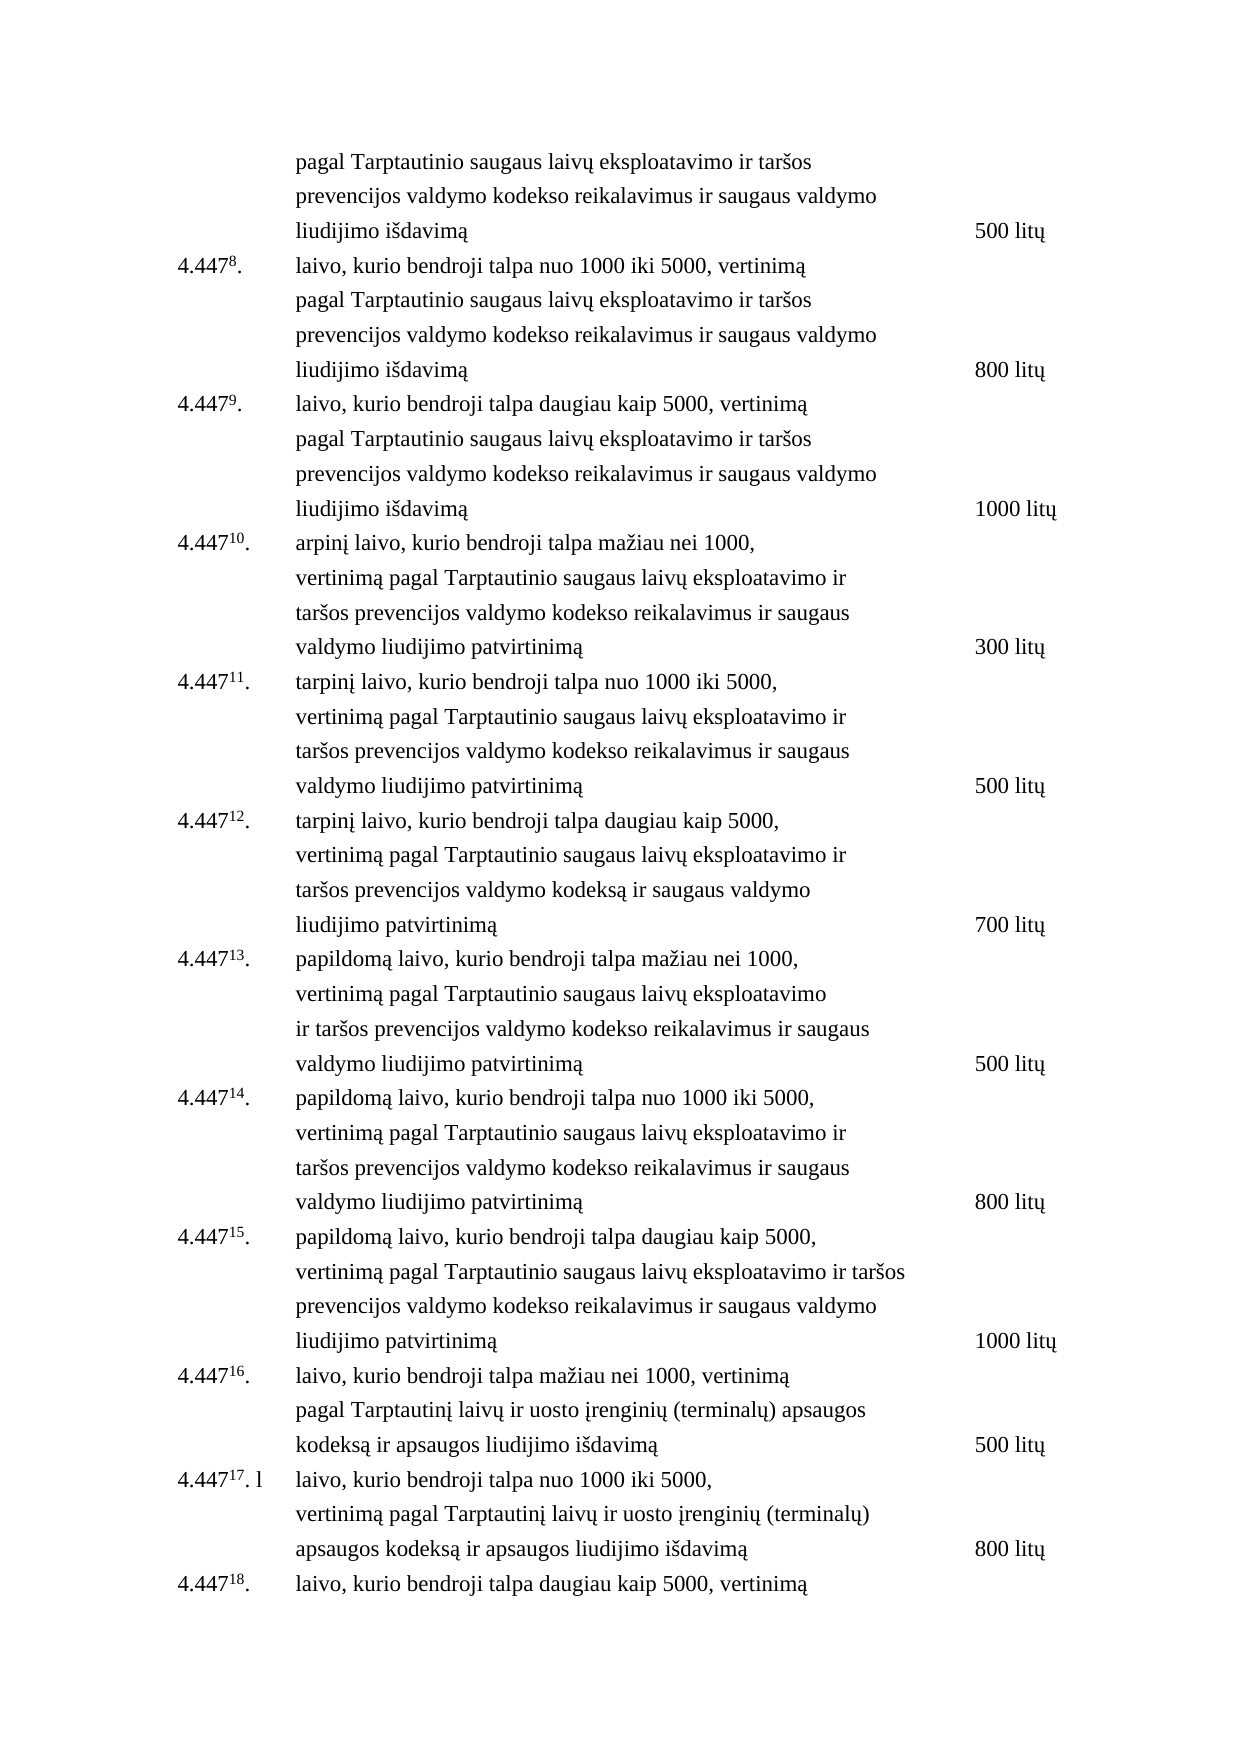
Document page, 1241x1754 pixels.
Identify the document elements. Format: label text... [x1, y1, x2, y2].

text 4.44718. laivo, kurio bendroji talpa daugiau kaip 5000, vertinimą [177, 1570, 1122, 1596]
text pagal Tarptautinio saugaus laivų eksploatavimo ir taršos [295, 425, 1122, 452]
text pagal Tarptautinį laivų ir uosto įrenginių (terminalų) apsaugos [295, 1396, 1122, 1423]
text 4.44715. papildomą laivo, kurio bendroji talpa daugiau kaip 5000, [177, 1223, 1122, 1249]
text liudijimo patvirtinimą 1000 litų [295, 1327, 1122, 1353]
text 4.44716. laivo, kurio bendroji talpa mažiau nei 1000, vertinimą [177, 1362, 1122, 1388]
text ir taršos prevencijos valdymo kodekso reikalavimus ir saugaus [295, 1015, 1122, 1041]
text liudijimo išdavimą 500 litų [295, 217, 1122, 243]
text vertinimą pagal Tarptautinio saugaus laivų eksploatavimo ir taršos [295, 1258, 1122, 1284]
text vertinimą pagal Tarptautinį laivų ir uosto įrenginių (terminalų) [295, 1501, 1122, 1527]
text taršos prevencijos valdymo kodeksą ir saugaus valdymo [295, 876, 1122, 902]
text prevencijos valdymo kodekso reikalavimus ir saugaus valdymo [295, 1292, 1122, 1319]
text valdymo liudijimo patvirtinimą 300 litų [295, 633, 1122, 660]
text liudijimo išdavimą 800 litų [295, 356, 1122, 382]
text vertinimą pagal Tarptautinio saugaus laivų eksploatavimo ir [295, 841, 1122, 868]
text prevencijos valdymo kodekso reikalavimus ir saugaus valdymo [295, 321, 1122, 347]
text 4.44713. papildomą laivo, kurio bendroji talpa mažiau nei 1000, [177, 946, 1122, 972]
text taršos prevencijos valdymo kodekso reikalavimus ir saugaus [295, 737, 1122, 764]
text prevencijos valdymo kodekso reikalavimus ir saugaus valdymo [295, 182, 1122, 209]
text 4.44717. l laivo, kurio bendroji talpa nuo 1000 iki 5000, [177, 1466, 1122, 1492]
text liudijimo patvirtinimą 700 litų [295, 911, 1122, 937]
text vertinimą pagal Tarptautinio saugaus laivų eksploatavimo ir [295, 703, 1122, 729]
text valdymo liudijimo patvirtinimą 500 litų [295, 1049, 1122, 1076]
text 4.44714. papildomą laivo, kurio bendroji talpa nuo 1000 iki 5000, [177, 1084, 1122, 1111]
text 4.44711. tarpinį laivo, kurio bendroji talpa nuo 1000 iki 5000, [177, 668, 1122, 694]
text prevencijos valdymo kodekso reikalavimus ir saugaus valdymo [295, 460, 1122, 486]
text vertinimą pagal Tarptautinio saugaus laivų eksploatavimo ir [295, 564, 1122, 590]
text valdymo liudijimo patvirtinimą 500 litų [295, 772, 1122, 798]
text 4.4479. laivo, kurio bendroji talpa daugiau kaip 5000, vertinimą [177, 391, 1122, 417]
text kodeksą ir apsaugos liudijimo išdavimą 500 litų [295, 1431, 1122, 1457]
text vertinimą pagal Tarptautinio saugaus laivų eksploatavimo [295, 980, 1122, 1007]
text 4.44710. arpinį laivo, kurio bendroji talpa mažiau nei 1000, [177, 529, 1122, 556]
text 4.44712. tarpinį laivo, kurio bendroji talpa daugiau kaip 5000, [177, 807, 1122, 833]
text 4.4478. laivo, kurio bendroji talpa nuo 1000 iki 5000, vertinimą [177, 252, 1122, 278]
text liudijimo išdavimą 1000 litų [295, 494, 1122, 521]
text pagal Tarptautinio saugaus laivų eksploatavimo ir taršos [295, 148, 1122, 174]
text apsaugos kodeksą ir apsaugos liudijimo išdavimą 800 litų [295, 1535, 1122, 1562]
text taršos prevencijos valdymo kodekso reikalavimus ir saugaus [295, 1154, 1122, 1180]
text pagal Tarptautinio saugaus laivų eksploatavimo ir taršos [295, 286, 1122, 313]
text vertinimą pagal Tarptautinio saugaus laivų eksploatavimo ir [295, 1119, 1122, 1145]
text taršos prevencijos valdymo kodekso reikalavimus ir saugaus [295, 599, 1122, 625]
text valdymo liudijimo patvirtinimą 800 litų [295, 1188, 1122, 1215]
